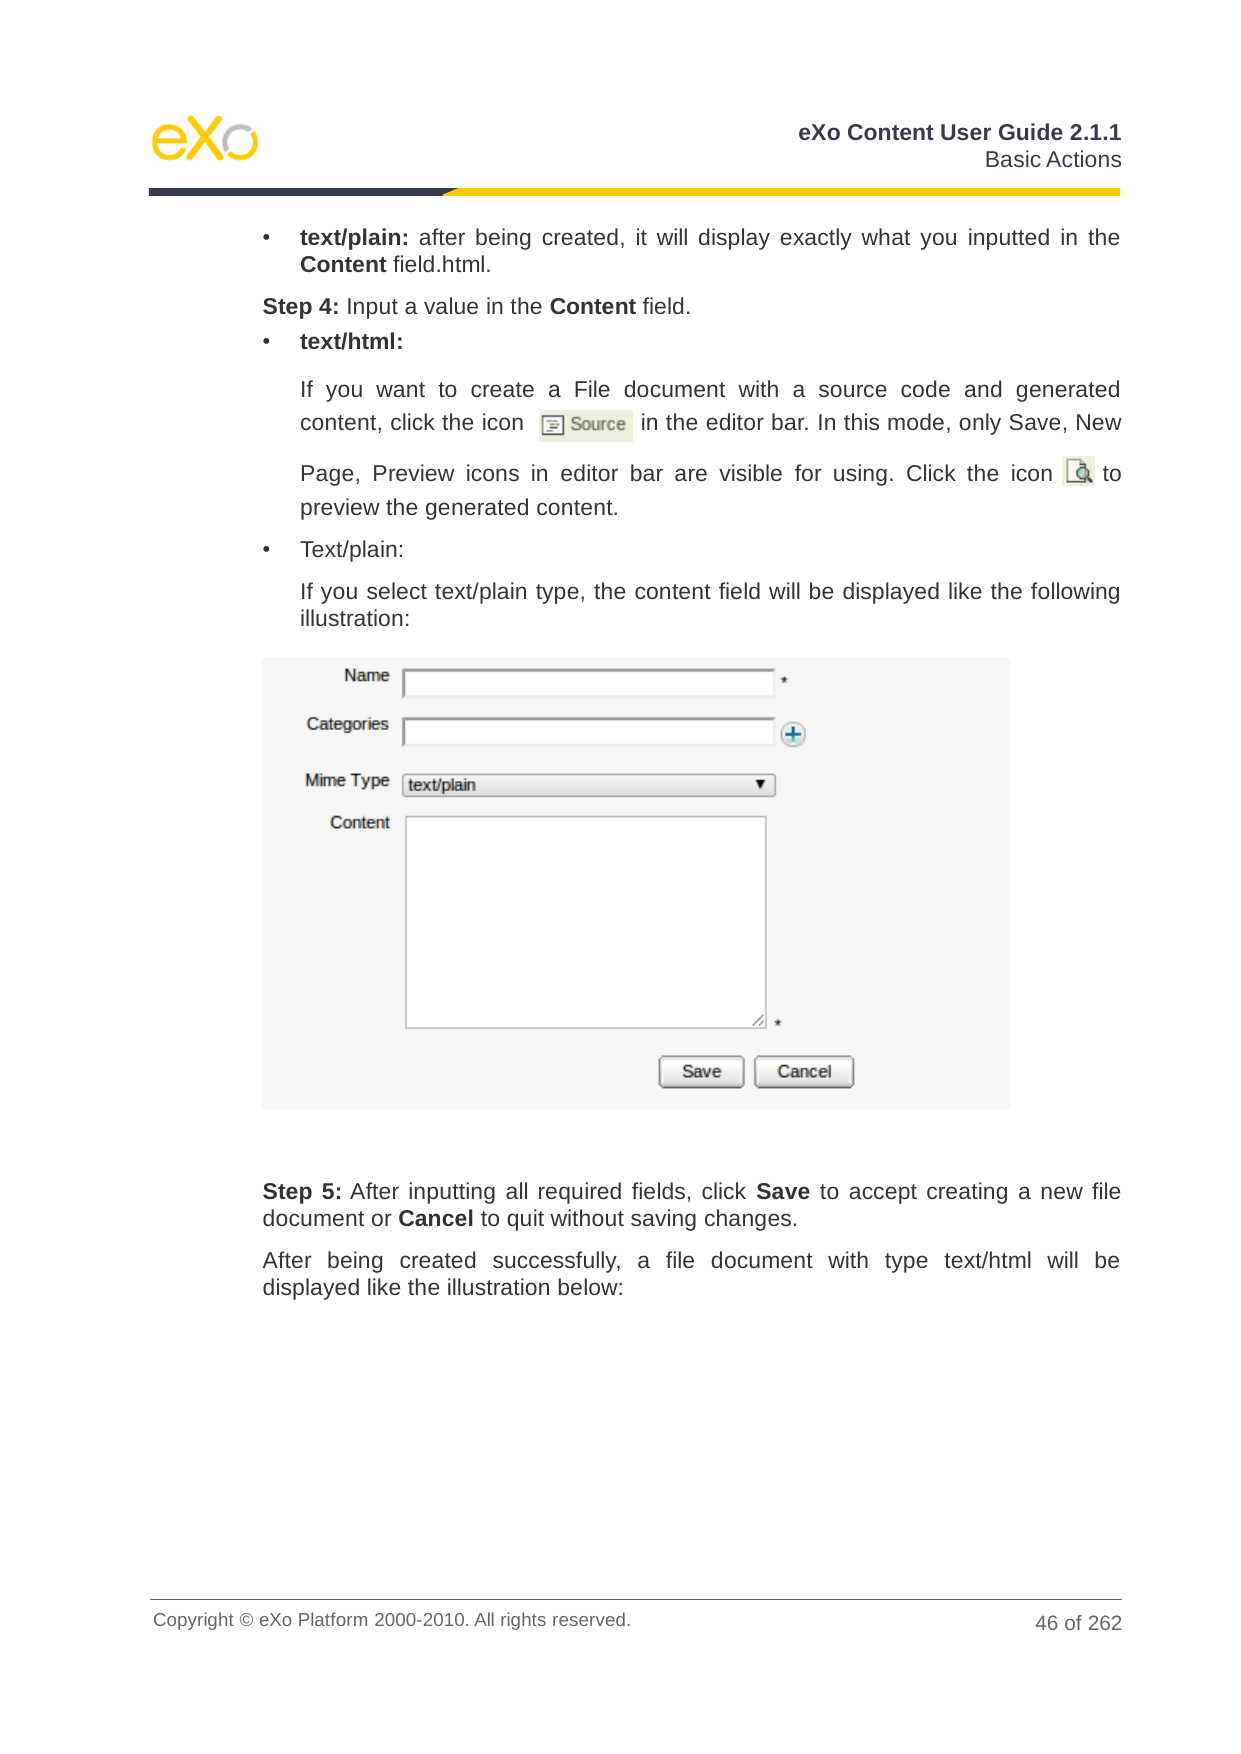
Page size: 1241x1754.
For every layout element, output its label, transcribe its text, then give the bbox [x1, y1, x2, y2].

list text/plain: after being created, it will display exactly what you inputted in the Content field.html. [262, 223, 1122, 278]
picture [152, 115, 259, 161]
list Text/plain: [262, 536, 1122, 563]
list text/html: [262, 327, 1122, 354]
picture [148, 188, 1121, 196]
list After being created successfully, a file document with type text/html will be displayed like the illustration below: [225, 1247, 1122, 1301]
picture [1062, 456, 1095, 486]
list If you select text/plain type, the content field will be displayed like the following illustration: [262, 578, 1122, 632]
list If you want to create a File document with a source code and generated content, click the icon in the editor bar. In this mode, only Save, New Page, Preview icons in editor bar are visible for using. Click the iconto preview the generated content. [262, 375, 1122, 521]
picture [261, 658, 1011, 1109]
list Step 4: Input a value in the Content field. [225, 293, 1122, 320]
list Step 5: After inputting all required fields, click Save to accept creating a new file document or Cancel to quit without saving changes. [225, 1177, 1122, 1232]
picture [539, 410, 634, 442]
